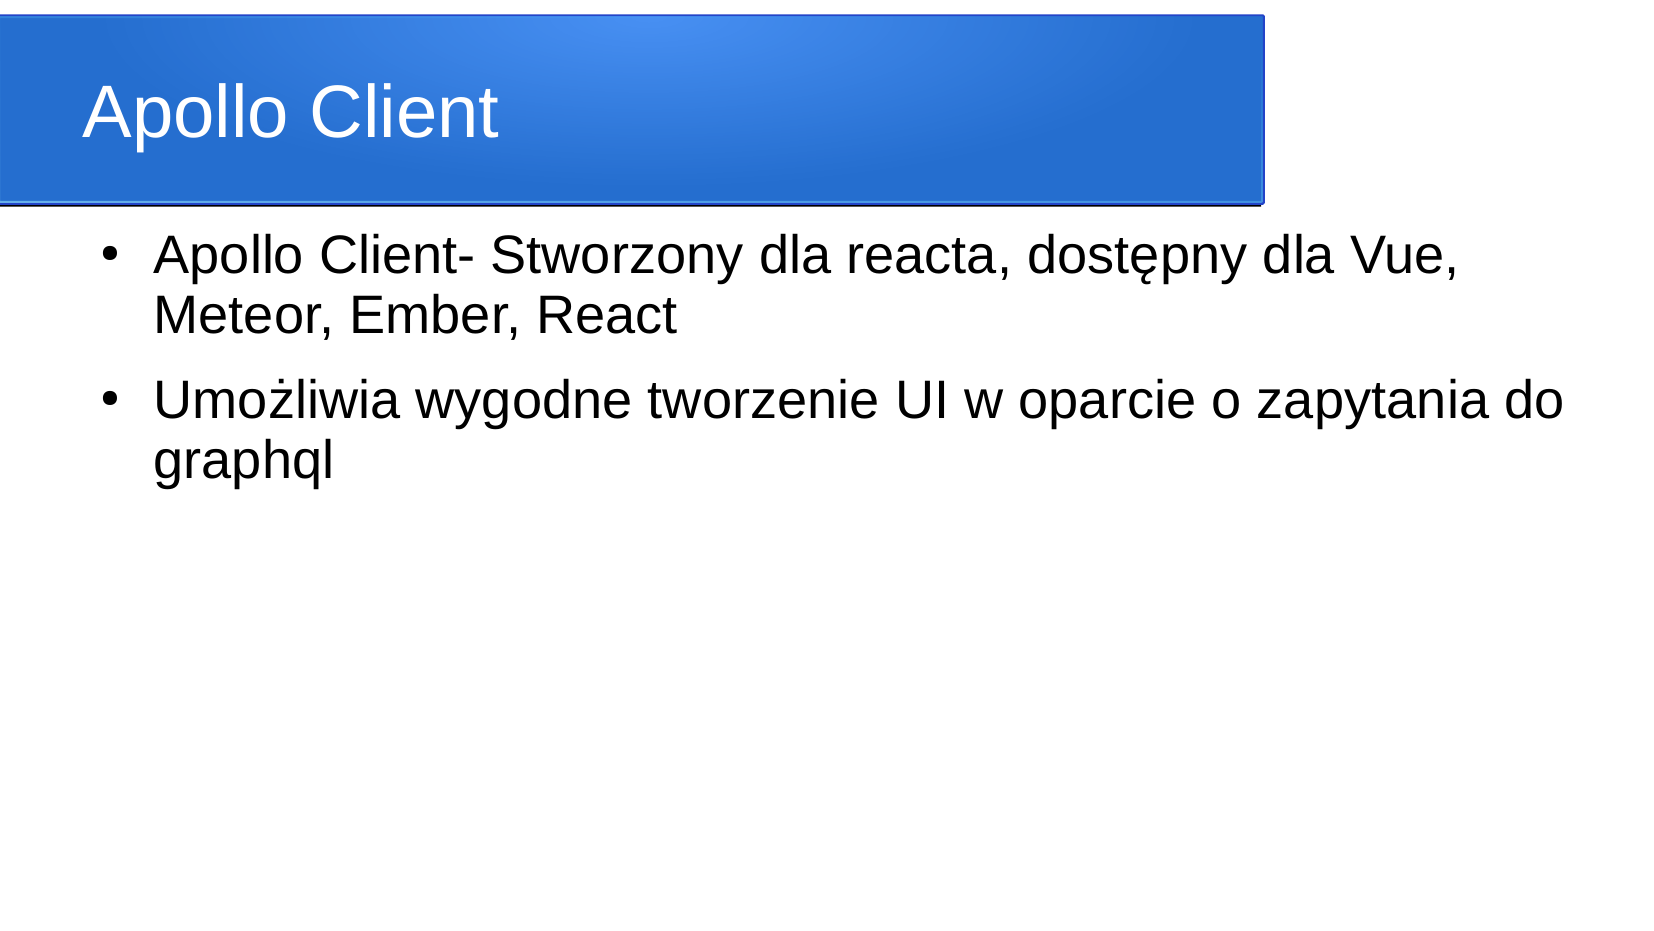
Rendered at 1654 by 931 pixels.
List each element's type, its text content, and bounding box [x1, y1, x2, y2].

list Apollo Client- Stworzony dla reacta, dostępny dla Vue, Meteor, Ember, React Umożliwia wygodne tworzenie UI w oparcie o zapytania do graphql [82, 224, 1571, 764]
title Apollo Client [82, 35, 1235, 189]
